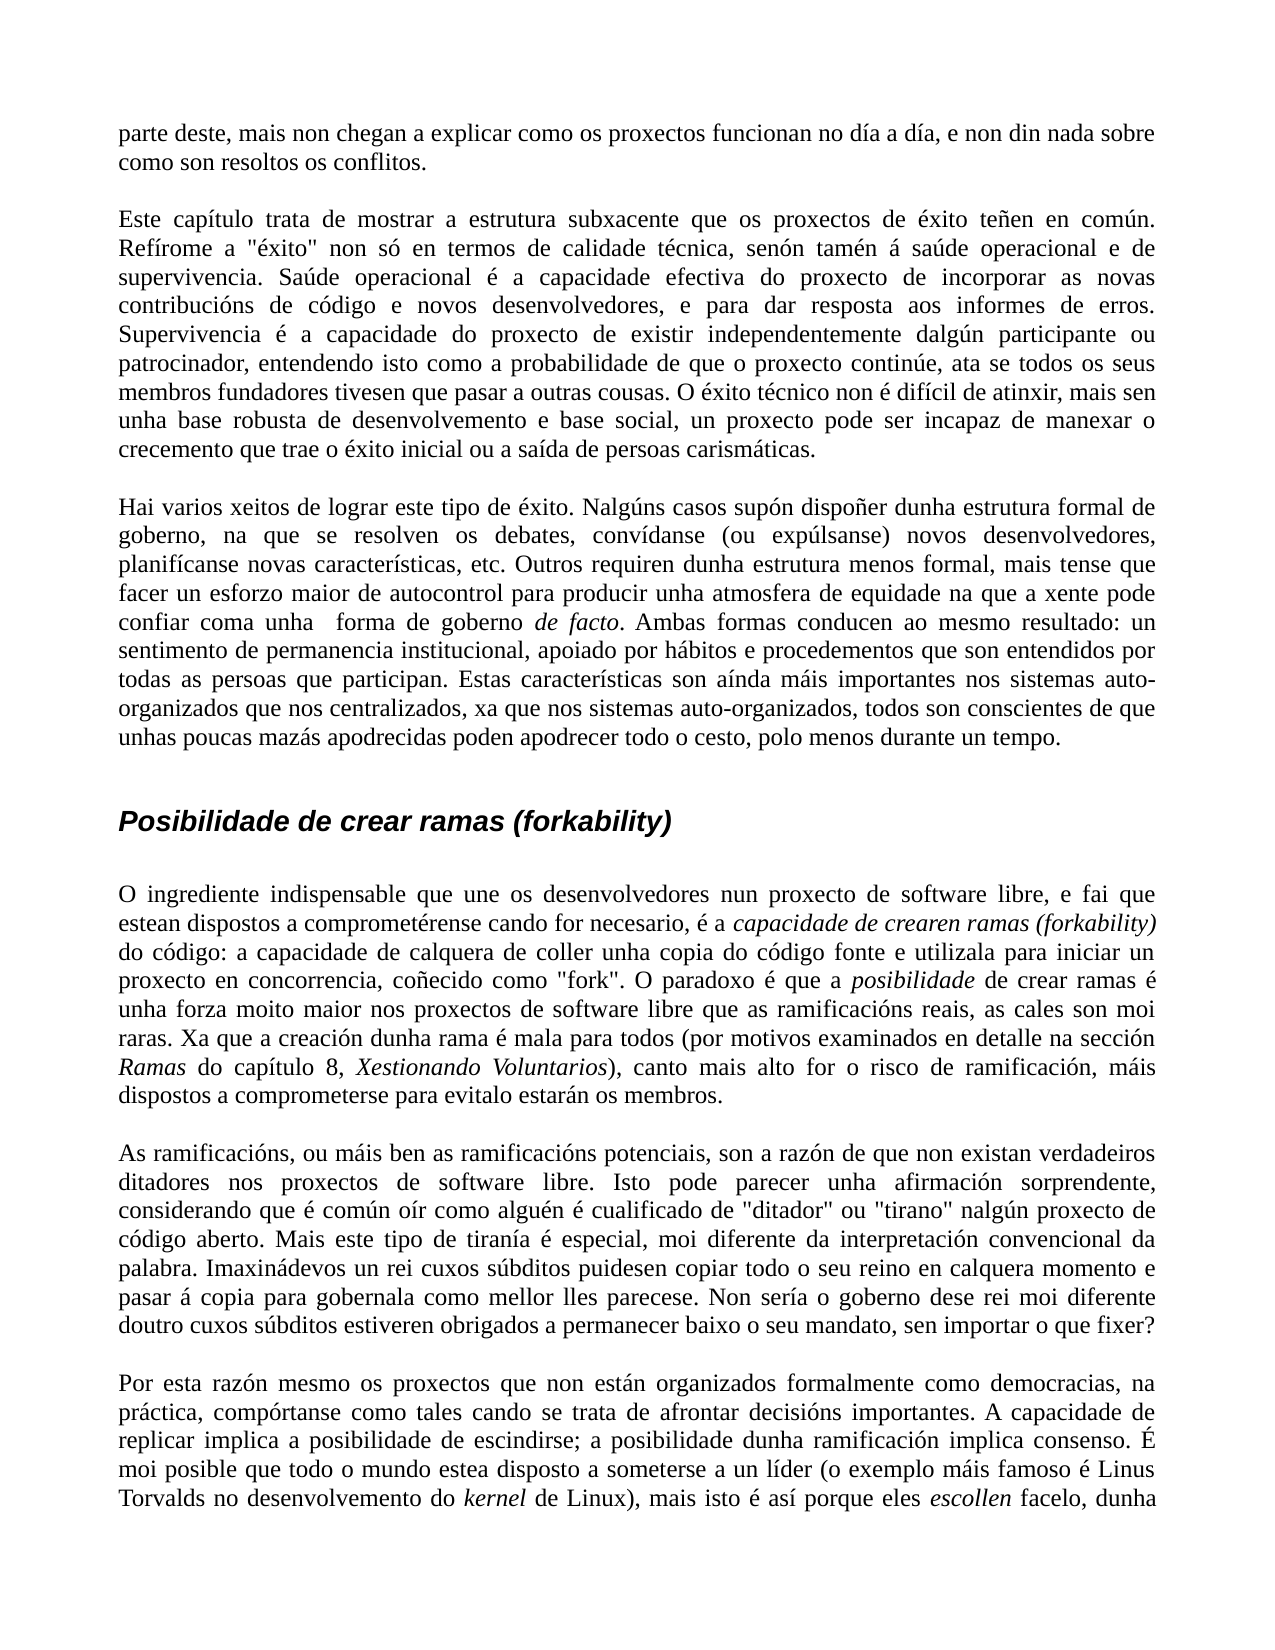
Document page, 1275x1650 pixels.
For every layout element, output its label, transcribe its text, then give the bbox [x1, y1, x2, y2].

subtitle Posibilidade de crear ramas (forkability) [118, 804, 1157, 838]
text parte deste, mais non chegan a explicar como os proxectos funcionan no día a día, e non din nada sobre como son resoltos os conflitos. [118, 118, 1157, 176]
text Este capítulo trata de mostrar a estrutura subxacente que os proxectos de éxito teñen en común. Refírome a "éxito" non só en termos de calidade técnica, senón tamén á saúde operacional e de supervivencia. Saúde operacional é a capacidade efectiva do proxecto de incorporar as novas contribucións de código e novos desenvolvedores, e para dar resposta aos informes de erros. Supervivencia é a capacidade do proxecto de existir independentemente dalgún participante ou patrocinador, entendendo isto como a probabilidade de que o proxecto continúe, ata se todos os seus membros fundadores tivesen que pasar a outras cousas. O éxito técnico non é difícil de atinxir, mais sen unha base robusta de desenvolvemento e base social, un proxecto pode ser incapaz de manexar o crecemento que trae o éxito inicial ou a saída de persoas carismáticas. [118, 204, 1157, 463]
text As ramificacións, ou máis ben as ramificacións potenciais, son a razón de que non existan verdadeiros ditadores nos proxectos de software libre. Isto pode parecer unha afirmación sorprendente, considerando que é común oír como alguén é cualificado de "ditador" ou "tirano" nalgún proxecto de código aberto. Mais este tipo de tiranía é especial, moi diferente da interpretación convencional da palabra. Imaxinádevos un rei cuxos súbditos puidesen copiar todo o seu reino en calquera momento e pasar á copia para gobernala como mellor lles parecese. Non sería o goberno dese rei moi diferente doutro cuxos súbditos estiveren obrigados a permanecer baixo o seu mandato, sen importar o que fixer? [118, 1138, 1157, 1339]
text Hai varios xeitos de lograr este tipo de éxito. Nalgúns casos supón dispoñer dunha estrutura formal de goberno, na que se resolven os debates, convídanse (ou expúlsanse) novos desenvolvedores, planifícanse novas características, etc. Outros requiren dunha estrutura menos formal, mais tense que facer un esforzo maior de autocontrol para producir unha atmosfera de equidade na que a xente pode confiar coma unha forma de goberno de facto. Ambas formas conducen ao mesmo resultado: un sentimento de permanencia institucional, apoiado por hábitos e procedementos que son entendidos por todas as persoas que participan. Estas características son aínda máis importantes nos sistemas auto-organizados que nos centralizados, xa que nos sistemas auto-organizados, todos son conscientes de que unhas poucas mazás apodrecidas poden apodrecer todo o cesto, polo menos durante un tempo. [118, 492, 1157, 751]
text Por esta razón mesmo os proxectos que non están organizados formalmente como democracias, na práctica, compórtanse como tales cando se trata de afrontar decisións importantes. A capacidade de replicar implica a posibilidade de escindirse; a posibilidade dunha ramificación implica consenso. É moi posible que todo o mundo estea disposto a someterse a un líder (o exemplo máis famoso é Linus Torvalds no desenvolvemento do kernel de Linux), mais isto é así porque eles escollen facelo, dunha [118, 1368, 1157, 1512]
text O ingrediente indispensable que une os desenvolvedores nun proxecto de software libre, e fai que estean dispostos a comprometérense cando for necesario, é a capacidade de crearen ramas (forkability) do código: a capacidade de calquera de coller unha copia do código fonte e utilizala para iniciar un proxecto en concorrencia, coñecido como "fork". O paradoxo é que a posibilidade de crear ramas é unha forza moito maior nos proxectos de software libre que as ramificacións reais, as cales son moi raras. Xa que a creación dunha rama é mala para todos (por motivos examinados en detalle na sección Ramas do capítulo 8, Xestionando Voluntarios), canto mais alto for o risco de ramificación, máis dispostos a comprometerse para evitalo estarán os membros. [118, 879, 1157, 1109]
